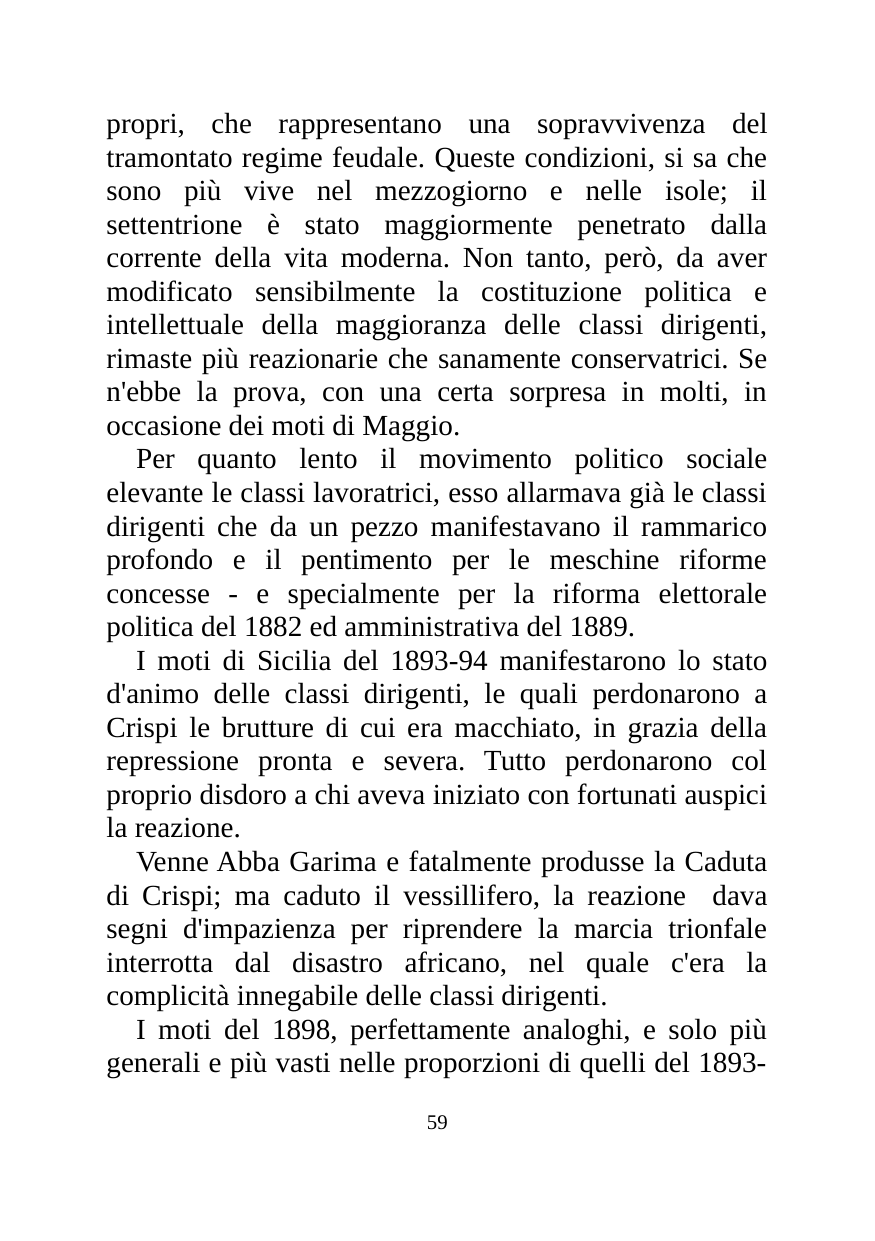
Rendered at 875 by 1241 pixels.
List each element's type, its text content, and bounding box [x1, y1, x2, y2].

text I moti del 1898, perfettamente analoghi, e solo più generali e più vasti nelle proporzioni di quelli del 1893- [106, 1012, 768, 1079]
text I moti di Sicilia del 1893-94 manifestarono lo stato d'animo delle classi dirigenti, le quali perdonarono a Crispi le brutture di cui era macchiato, in grazia della repressione pronta e severa. Tutto perdonarono col proprio disdoro a chi aveva iniziato con fortunati auspici la reazione. [106, 643, 768, 844]
text propri, che rappresentano una sopravvivenza del tramontato regime feudale. Queste condizioni, si sa che sono più vive nel mezzogiorno e nelle isole; il settentrione è stato maggiormente penetrato dalla corrente della vita moderna. Non tanto, però, da aver modificato sensibilmente la costituzione politica e intellettuale della maggioranza delle classi dirigenti, rimaste più reazionarie che sanamente conservatrici. Se n'ebbe la prova, con una certa sorpresa in molti, in occasione dei moti di Maggio. [106, 106, 768, 442]
text Per quanto lento il movimento politico sociale elevante le classi lavoratrici, esso allarmava già le classi dirigenti che da un pezzo manifestavano il rammarico profondo e il pentimento per le meschine riforme concesse - e specialmente per la riforma elettorale politica del 1882 ed amministrativa del 1889. [106, 442, 768, 643]
text Venne Abba Garima e fatalmente produsse la Caduta di Crispi; ma caduto il vessillifero, la reazione dava segni d'impazienza per riprendere la marcia trionfale interrotta dal disastro africano, nel quale c'era la complicità innegabile delle classi dirigenti. [106, 844, 768, 1012]
